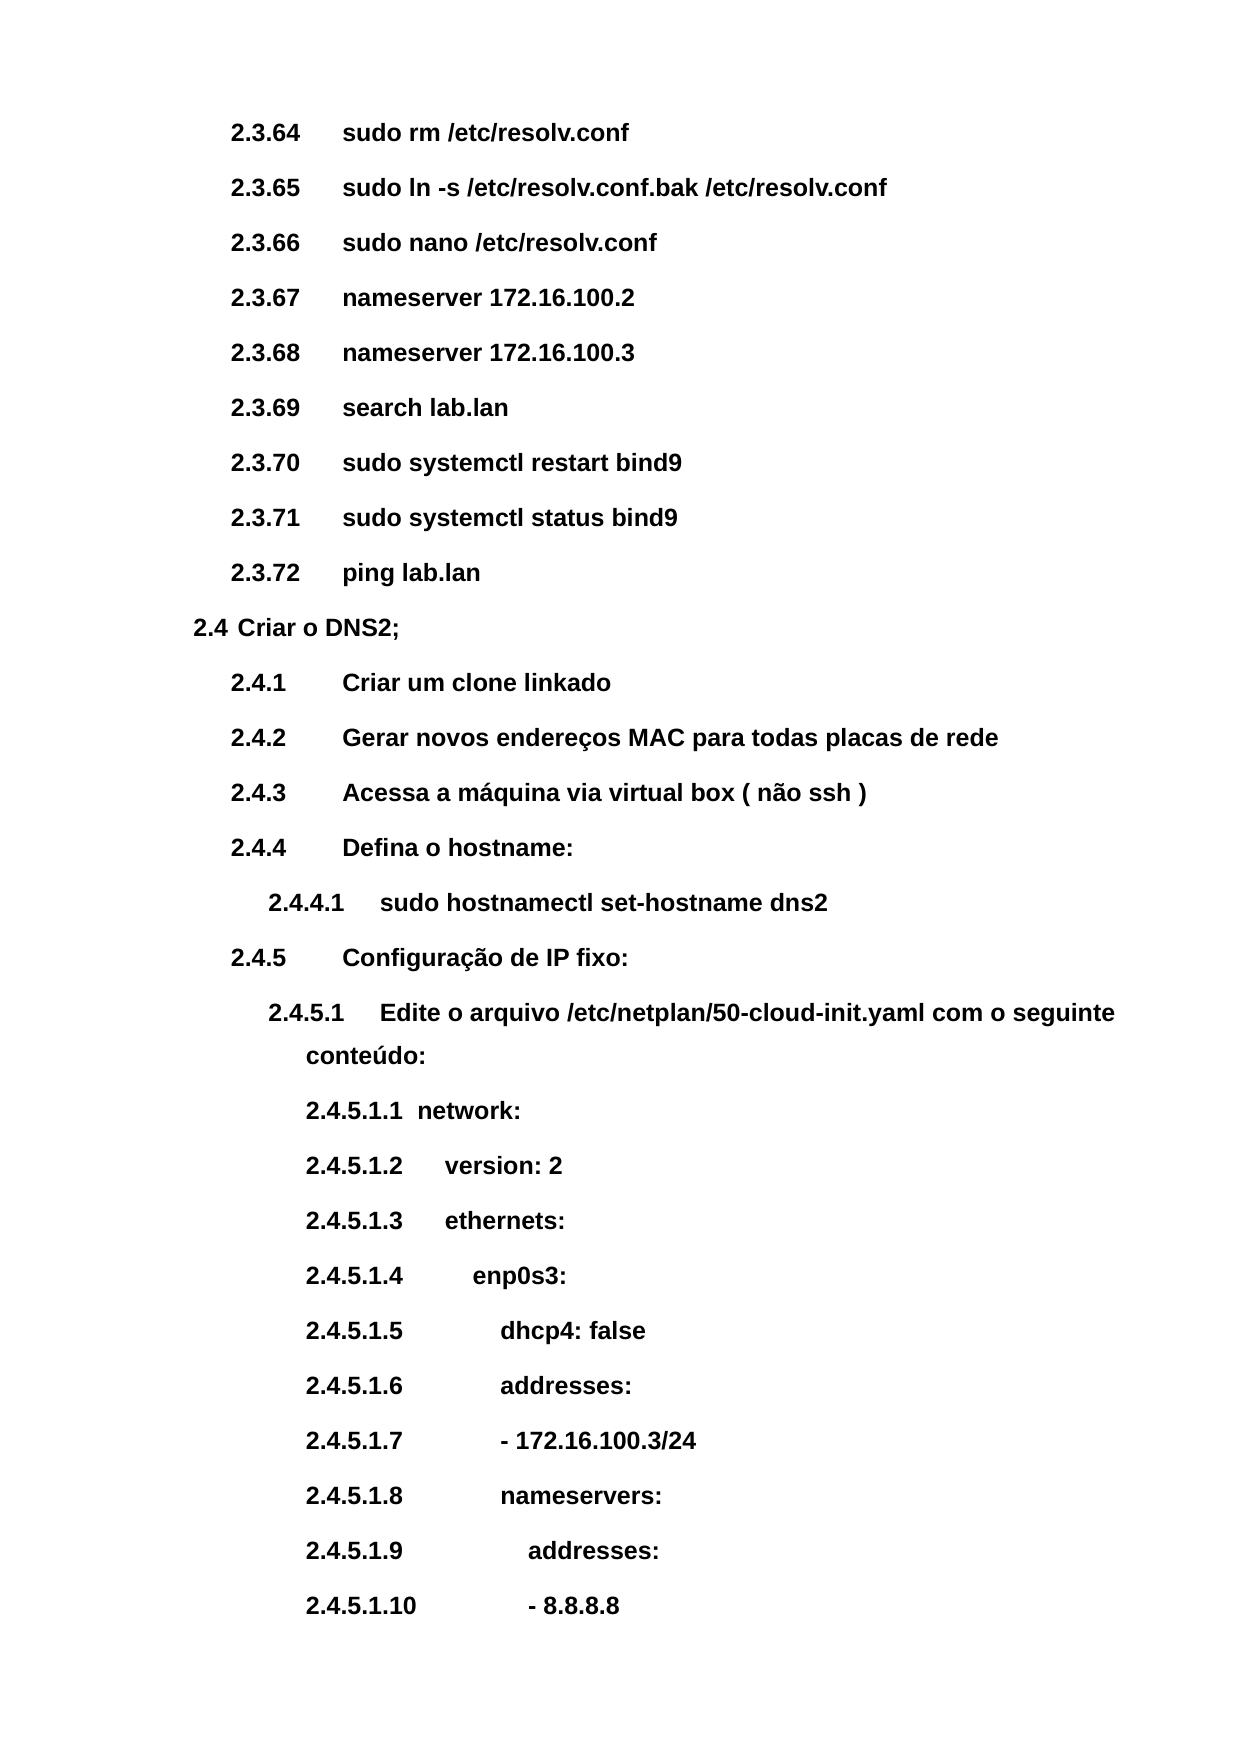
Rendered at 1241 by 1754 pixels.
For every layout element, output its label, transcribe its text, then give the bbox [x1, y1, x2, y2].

list enp0s3: [306, 1261, 1122, 1290]
list Gerar novos endereços MAC para todas placas de rede [231, 723, 1122, 752]
list sudo systemctl status bind9 [231, 503, 1122, 532]
list Acessa a máquina via virtual box ( não ssh ) [231, 778, 1122, 807]
list network: [306, 1096, 1122, 1125]
list - 172.16.100.3/24 [306, 1426, 1122, 1455]
list sudo nano /etc/resolv.conf [231, 228, 1122, 257]
list Edite o arquivo /etc/netplan/50-cloud-init.yaml com o seguinte conteúdo: [268, 998, 1122, 1070]
list Criar o DNS2; [193, 613, 1122, 642]
list search lab.lan [231, 393, 1122, 422]
list addresses: [306, 1536, 1122, 1565]
list sudo systemctl restart bind9 [231, 448, 1122, 477]
list nameservers: [306, 1481, 1122, 1510]
list addresses: [306, 1371, 1122, 1400]
list - 8.8.8.8 [306, 1591, 1122, 1620]
list sudo ln -s /etc/resolv.conf.bak /etc/resolv.conf [231, 173, 1122, 202]
list version: 2 [306, 1151, 1122, 1180]
list Configuração de IP fixo: [231, 943, 1122, 972]
list Defina o hostname: [231, 833, 1122, 862]
list ping lab.lan [231, 558, 1122, 587]
list nameserver 172.16.100.2 [231, 283, 1122, 312]
list nameserver 172.16.100.3 [231, 338, 1122, 367]
list sudo hostnamectl set-hostname dns2 [268, 888, 1122, 917]
list Criar um clone linkado [231, 668, 1122, 697]
list dhcp4: false [306, 1316, 1122, 1345]
list sudo rm /etc/resolv.conf [231, 118, 1122, 147]
list ethernets: [306, 1206, 1122, 1235]
